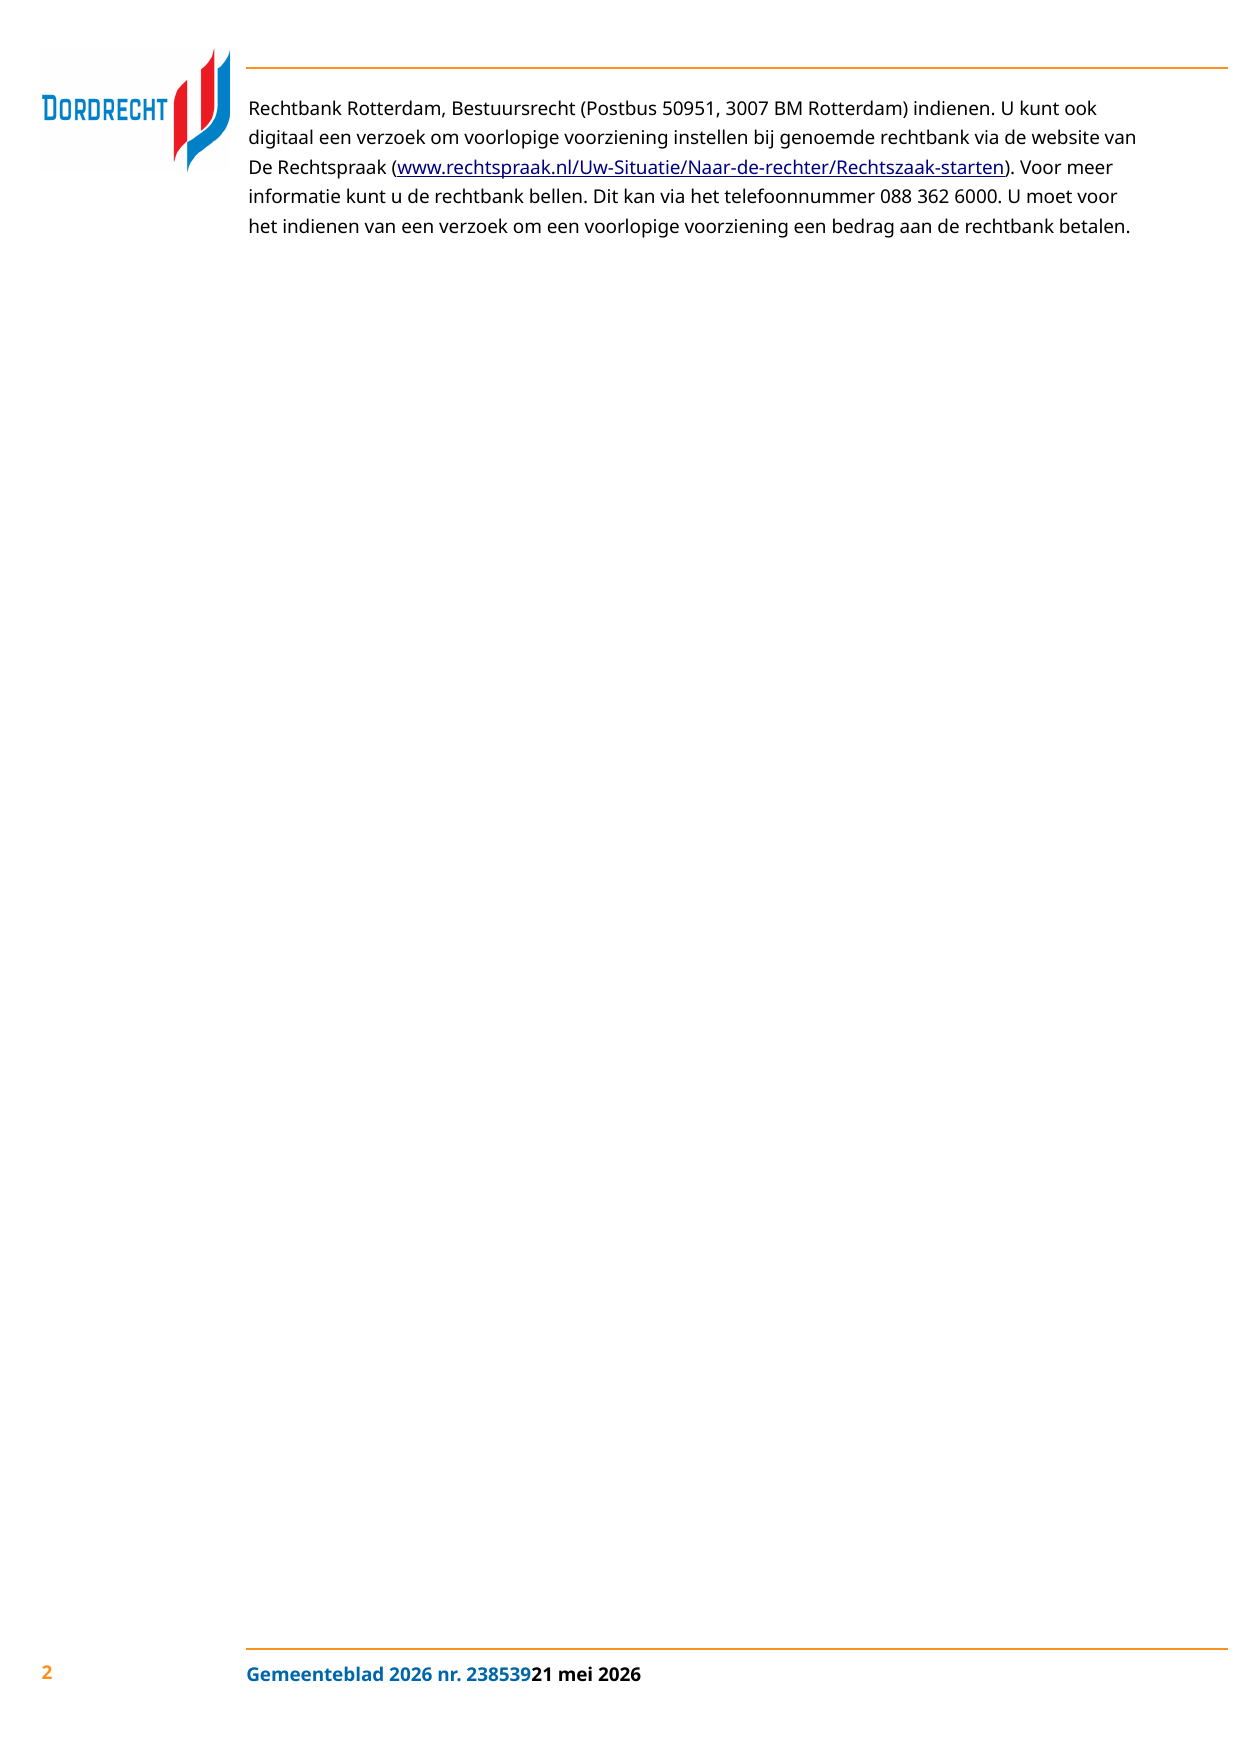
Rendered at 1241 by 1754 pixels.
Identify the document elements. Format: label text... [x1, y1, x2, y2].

text Rechtbank Rotterdam, Bestuursrecht (Postbus 50951, 3007 BM Rotterdam) indienen. U kunt ook digitaal een verzoek om voorlopige voorziening instellen bij genoemde rechtbank via de website van De Rechtspraak (www.rechtspraak.nl/Uw-Situatie/Naar-de-rechter/Rechtszaak-starten). Voor meer informatie kunt u de rechtbank bellen. Dit kan via het telefoonnummer 088 362 6000. U moet voor het indienen van een verzoek om een voorlopige voorziening een bedrag aan de rechtbank betalen. [248, 95, 1152, 239]
picture [41, 47, 231, 172]
